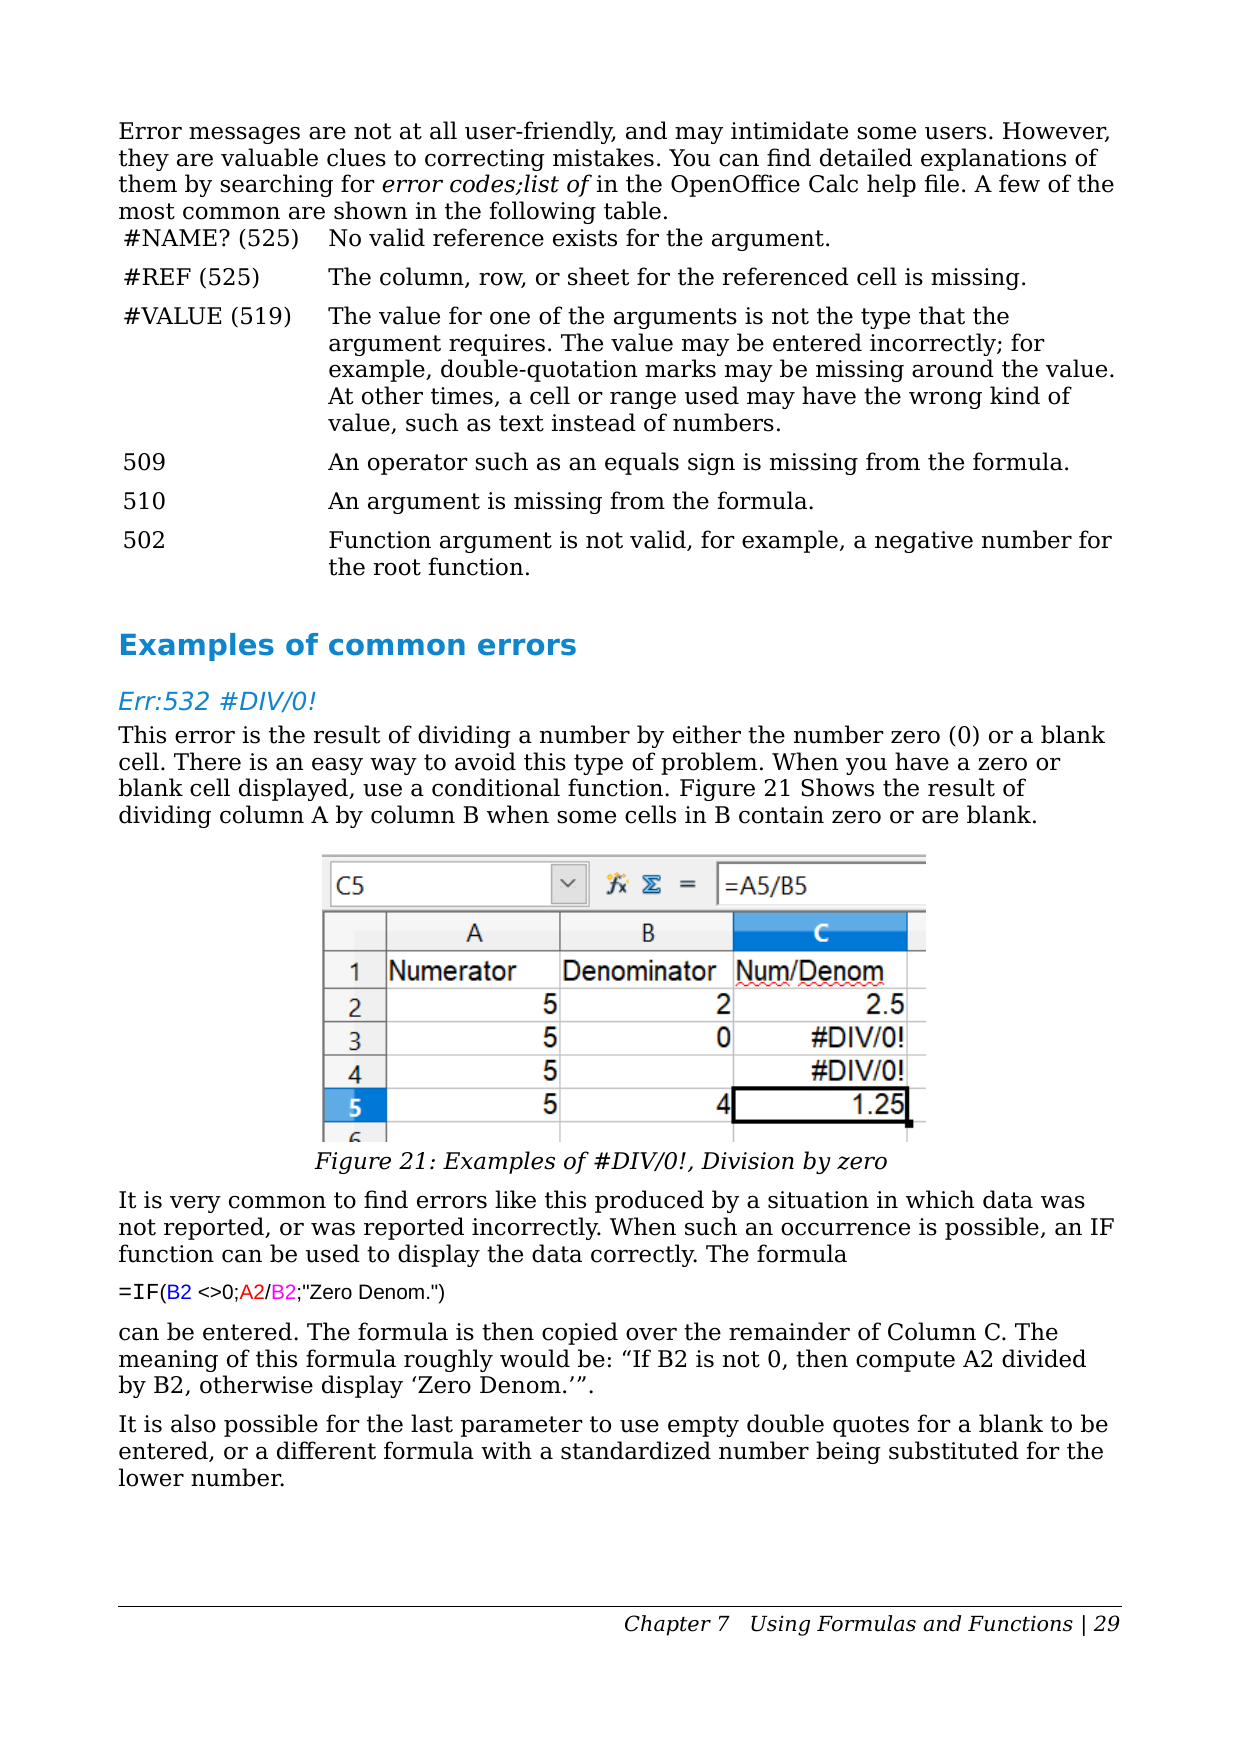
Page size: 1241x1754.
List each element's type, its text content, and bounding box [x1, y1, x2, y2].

table_cell 509 [122, 449, 328, 488]
table_header #NAME? (525) [122, 225, 328, 264]
text can be entered. The formula is then copied over the remainder of Column C. The meaning of this formula roughly would be: “If B2 is not 0, then compute A2 divided by B2, otherwise display ‘Zero Denom.’”. [118, 1319, 1122, 1399]
table_cell An operator such as an equals sign is missing from the formula. [328, 449, 1122, 488]
table_cell 510 [122, 488, 328, 527]
text It is very common to find errors like this produced by a situation in which data was not reported, or was reported incorrectly. When such an occurrence is possible, an IF function can be used to display the data correctly. The formula [118, 1188, 1122, 1268]
table_cell The value for one of the arguments is not the type that the argument requires. The value may be entered incorrectly; for example, double-quotation marks may be missing around the value. At other times, a cell or range used may have the wrong kind of value, such as text instead of numbers. [328, 303, 1122, 449]
picture [322, 853, 926, 1142]
table_cell 502 [122, 527, 328, 593]
table_cell The column, row, or sheet for the referenced cell is missing. [328, 264, 1122, 303]
table_cell An argument is missing from the formula. [328, 488, 1122, 527]
text This error is the result of dividing a number by either the number zero (0) or a blank cell. There is an easy way to avoid this type of problem. When you have a zero or blank cell displayed, use a conditional function. Figure 21 Shows the result of dividing column A by column B when some cells in B contain zero or are blank. [118, 722, 1122, 829]
subtitle Err:532 #DIV/0! [118, 687, 1122, 716]
text =IF(B2 <>0;A2/B2;"Zero Denom.") [118, 1280, 1122, 1307]
text Figure 21: Examples of #DIV/0!, Division by zero [315, 1148, 925, 1175]
table_cell #REF (525) [122, 264, 328, 303]
table_header No valid reference exists for the argument. [328, 225, 1122, 264]
table_cell #VALUE (519) [122, 303, 328, 449]
text It is also possible for the last parameter to use empty double quotes for a blank to be entered, or a different formula with a standardized number being substituted for the lower number. [118, 1412, 1122, 1492]
text Error messages are not at all user-friendly, and may intimidate some users. However, they are valuable clues to correcting mistakes. You can find detailed explanations of them by searching for error codes;list of in the OpenOffice Calc help file. A few of the most common are shown in the following table. [118, 118, 1122, 225]
subtitle Examples of common errors [118, 628, 1122, 662]
table_cell Function argument is not valid, for example, a negative number for the root function. [328, 527, 1122, 593]
